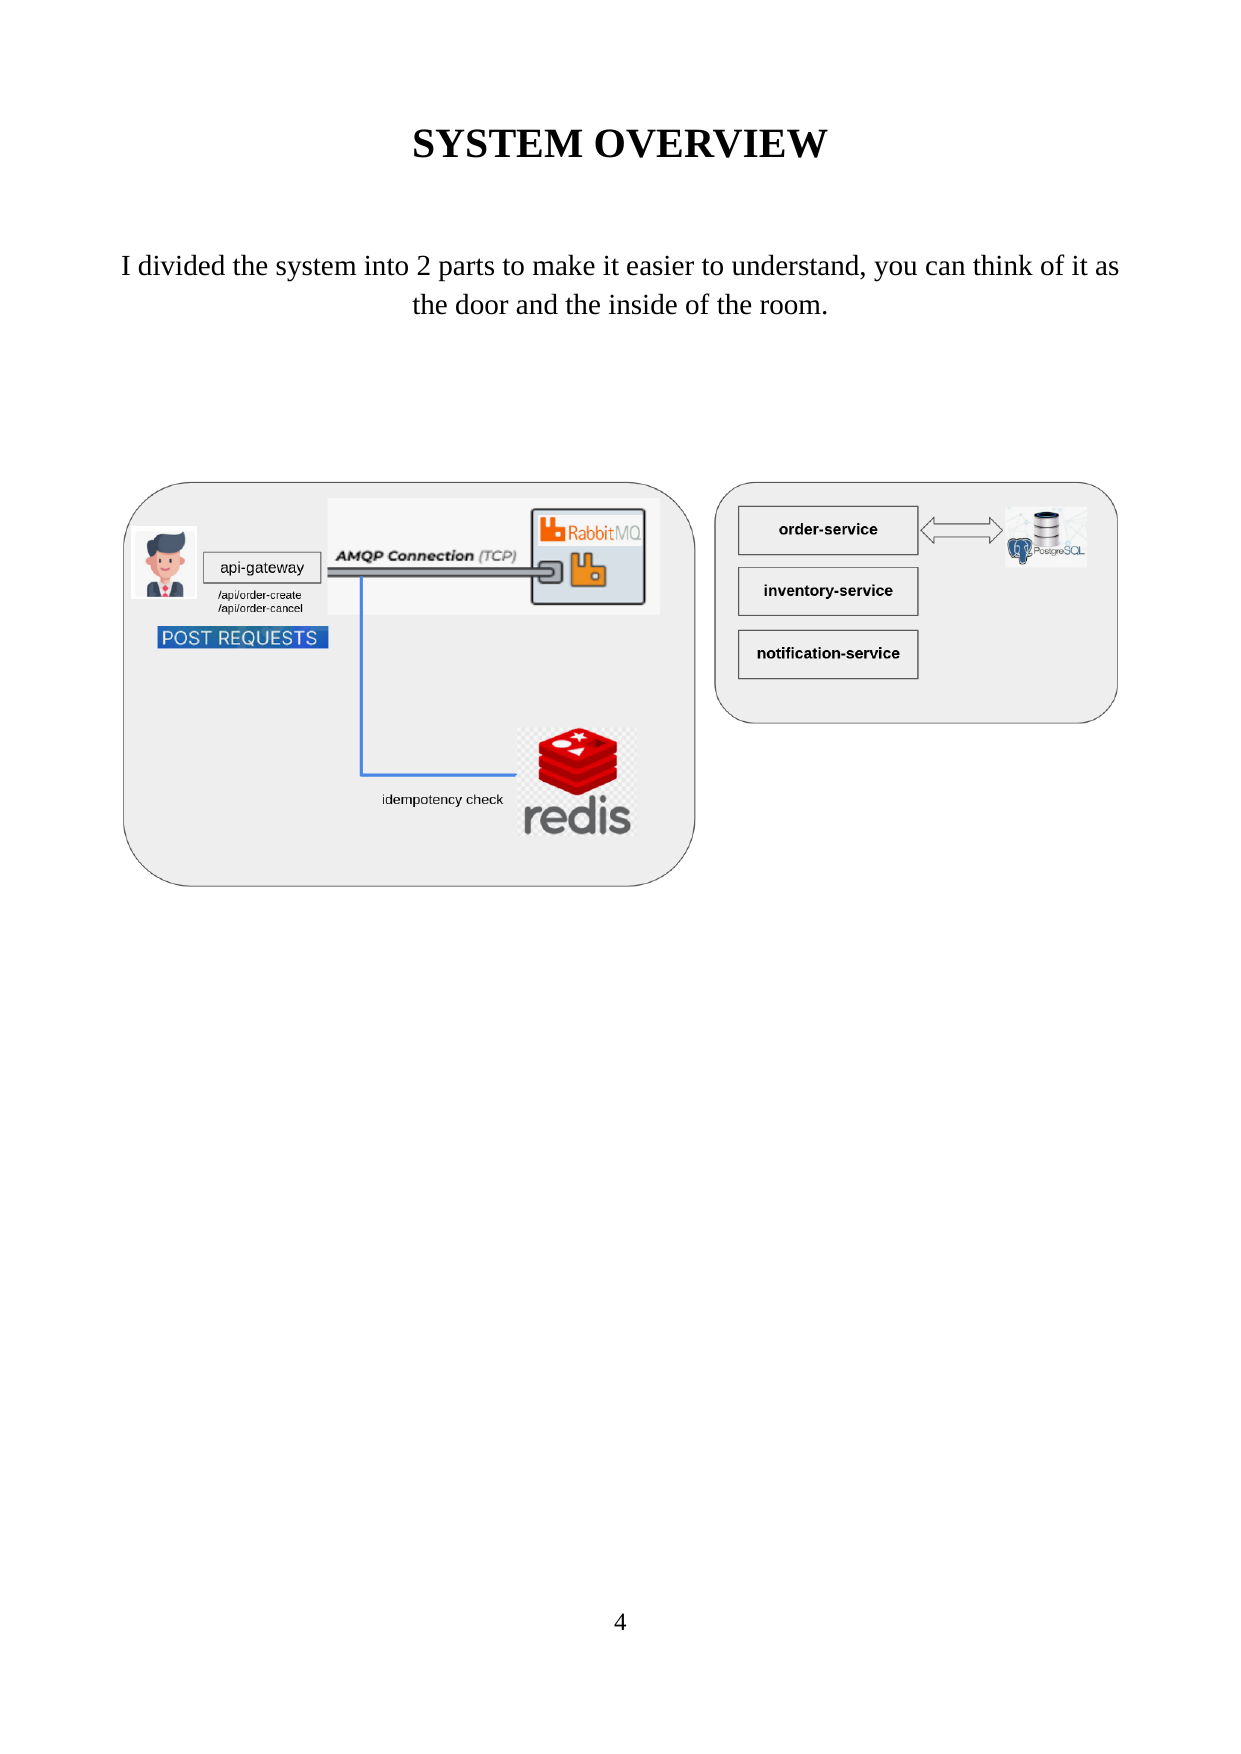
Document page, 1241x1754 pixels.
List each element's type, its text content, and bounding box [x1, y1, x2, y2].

subtitle SYSTEM OVERVIEW [118, 118, 1122, 166]
picture [118, 446, 1123, 895]
text I divided the system into 2 parts to make it easier to understand, you can think of it as the door and the inside of the room. [118, 248, 1122, 320]
